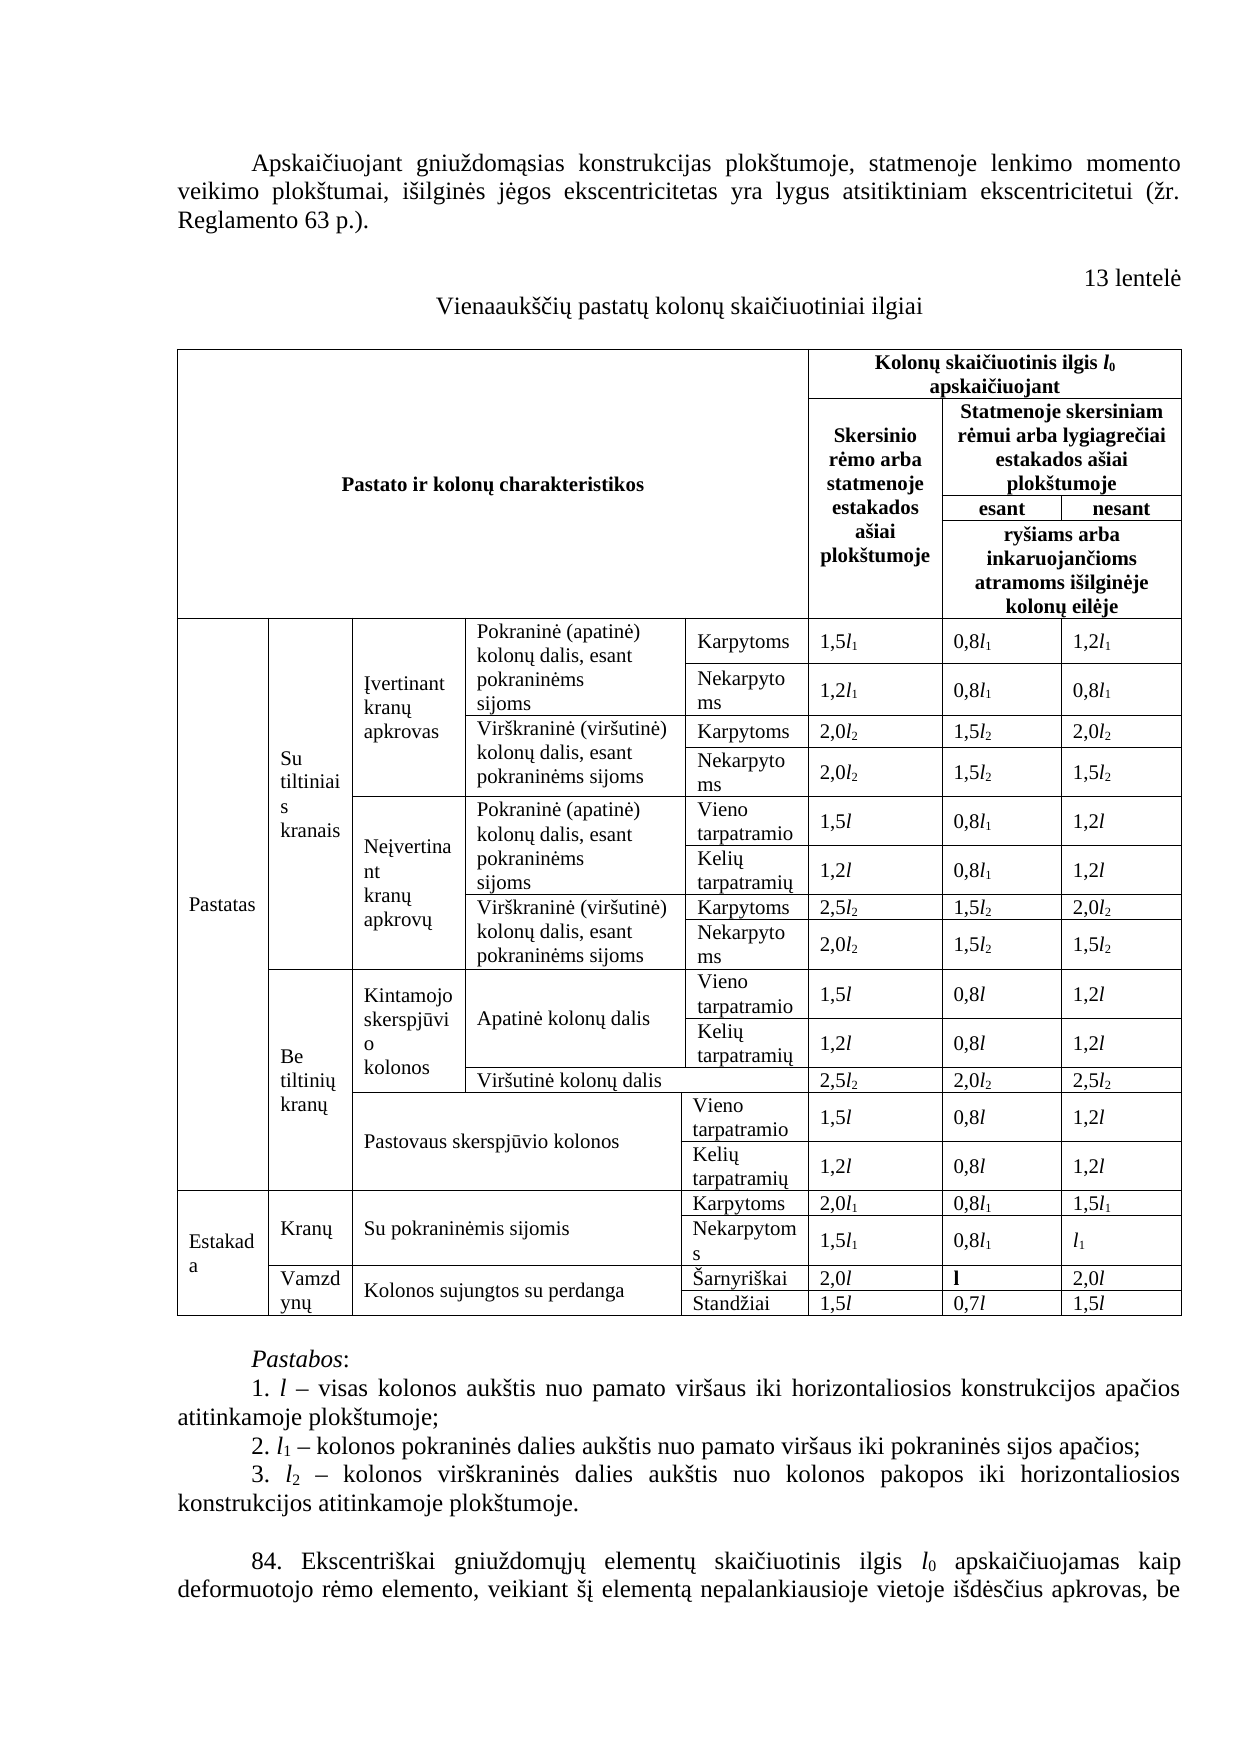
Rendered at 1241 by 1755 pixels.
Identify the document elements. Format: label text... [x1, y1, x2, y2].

table_cell 1,2l [1062, 797, 1181, 845]
table_cell 2,0l2 [943, 1068, 1061, 1092]
text 3. l2 – kolonos virškraninės dalies aukštis nuo kolonos pakopos iki horizontaliosios konstrukcijos atitinkamoje plokštumoje. [177, 1459, 1181, 1517]
table_cell Nekarpytoms [686, 664, 808, 715]
table_cell nesant [1062, 496, 1181, 520]
table_cell Vieno tarpatramio [686, 797, 808, 845]
table_cell l [943, 1266, 1061, 1289]
table_cell Apatinė kolonų dalis [466, 970, 685, 1067]
table_cell Vieno tarpatramio [686, 970, 808, 1018]
table_cell 2,0l1 [809, 1191, 942, 1215]
table_cell 2,5l2 [809, 895, 942, 919]
table_cell 2,0l2 [1062, 895, 1181, 919]
table_header Pastato ir kolonų charakteristikos [178, 350, 808, 618]
table_cell 1,5l2 [943, 920, 1061, 968]
table_cell 1,2l [1062, 1019, 1181, 1067]
table_cell 0,8l1 [943, 797, 1061, 845]
table_cell Kelių tarpatramių [686, 846, 808, 894]
text Pastabos: [177, 1344, 1181, 1373]
table_cell Pastovaus skerspjūvio kolonos [353, 1093, 681, 1190]
table_cell Šarnyriškai [682, 1266, 808, 1289]
table_cell esant [943, 496, 1061, 520]
table_cell Karpytoms [686, 716, 808, 747]
table_cell 1,5l [809, 1291, 942, 1315]
table_cell Kelių tarpatramių [682, 1142, 808, 1190]
table_cell 1,5l2 [943, 716, 1061, 747]
table_cell 2,0l [809, 1266, 942, 1289]
table_cell 1,2l [809, 1142, 942, 1190]
table_cell 2,5l2 [1062, 1068, 1181, 1092]
table_cell 1,2l [1062, 1142, 1181, 1190]
table_cell Įvertinant kranų apkrovas [353, 619, 465, 796]
table_cell Pastatas [178, 619, 268, 1190]
table_cell 0,8l [943, 1093, 1061, 1141]
table_cell 0,8l [943, 1142, 1061, 1190]
table_cell 0,8l1 [943, 619, 1061, 663]
table_cell Pokraninė (apatinė) kolonų dalis, esant pokraninėms sijoms [466, 797, 685, 894]
table_cell ryšiams arba inkaruojančioms atramoms išilginėje kolonų eilėje [943, 521, 1181, 618]
table_cell Virškraninė (viršutinė) kolonų dalis, esant pokraninėms sijoms [466, 716, 685, 796]
table_cell 1,5l [1062, 1291, 1181, 1315]
table_cell l1 [1062, 1216, 1181, 1264]
table_cell 1,5l1 [1062, 1191, 1181, 1215]
table_cell Kolonos sujungtos su perdanga [353, 1266, 681, 1315]
table_cell 0,8l [943, 1019, 1061, 1067]
table_cell 2,0l2 [1062, 716, 1181, 747]
table_cell Standžiai [682, 1291, 808, 1315]
table_cell 1,5l2 [1062, 920, 1181, 968]
table_cell Viršutinė kolonų dalis [466, 1068, 808, 1092]
table_cell 0,8l1 [943, 1191, 1061, 1215]
table_cell 1,5l1 [809, 1216, 942, 1264]
table_cell 0,8l1 [943, 1216, 1061, 1264]
table_cell Nekarpytoms [682, 1216, 808, 1264]
table_cell 1,5l [809, 797, 942, 845]
table_cell Kranų [269, 1191, 352, 1264]
table_cell Pokraninė (apatinė) kolonų dalis, esant pokraninėms sijoms [466, 619, 685, 715]
table_cell Karpytoms [686, 895, 808, 919]
table_cell 1,2l [1062, 846, 1181, 894]
text 84. Ekscentriškai gniuždomųjų elementų skaičiuotinis ilgis l0 apskaičiuojamas kaip deformuotojo rėmo elemento, veikiant šį elementą nepalankiausioje vietoje išdėsčius apkrovas, be [177, 1546, 1181, 1603]
table_cell 1,2l1 [809, 664, 942, 715]
text 2. l1 – kolonos pokraninės dalies aukštis nuo pamato viršaus iki pokraninės sijos apačios; [177, 1431, 1181, 1459]
table_cell Su tiltiniais kranais [269, 619, 352, 968]
table_cell Karpytoms [686, 619, 808, 663]
table_cell Nekarpytoms [686, 748, 808, 796]
table_cell Karpytoms [682, 1191, 808, 1215]
table_cell 2,5l2 [809, 1068, 942, 1092]
text 1. l – visas kolonos aukštis nuo pamato viršaus iki horizontaliosios konstrukcijos apačios atitinkamoje plokštumoje; [177, 1373, 1181, 1431]
table_cell 1,2l [809, 846, 942, 894]
text Vienaaukščių pastatų kolonų skaičiuotiniai ilgiai [177, 291, 1181, 320]
table_cell Skersinio rėmo arba statmenoje estakados ašiai plokštumoje [809, 399, 942, 618]
table_cell 1,5l1 [809, 619, 942, 663]
table_header Kolonų skaičiuotinis ilgis l0 apskaičiuojant [809, 350, 1181, 398]
table_cell 1,2l [1062, 1093, 1181, 1141]
table_cell 1,5l2 [1062, 748, 1181, 796]
table_cell Su pokraninėmis sijomis [353, 1191, 681, 1264]
table_cell 1,5l2 [943, 895, 1061, 919]
table_cell Vieno tarpatramio [682, 1093, 808, 1141]
text Apskaičiuojant gniuždomąsias konstrukcijas plokštumoje, statmenoje lenkimo momento veikimo plokštumai, išilginės jėgos ekscentricitetas yra lygus atsitiktiniam ekscentricitetui (žr. Reglamento 63 p.). [177, 148, 1181, 234]
table_cell 1,5l [809, 970, 942, 1018]
table_cell 2,0l2 [809, 920, 942, 968]
table_cell 1,2l1 [1062, 619, 1181, 663]
table_cell 1,2l [809, 1019, 942, 1067]
table_cell 0,8l [943, 970, 1061, 1018]
table_cell 2,0l [1062, 1266, 1181, 1289]
table_cell Neįvertinant kranų apkrovų [353, 797, 465, 968]
text 13 lentelė [177, 263, 1181, 291]
table_cell 0,8l1 [943, 846, 1061, 894]
table_cell Vamzdynų [269, 1266, 352, 1315]
table_cell 0,8l1 [943, 664, 1061, 715]
table_cell Nekarpytoms [686, 920, 808, 968]
table_cell Estakada [178, 1191, 268, 1315]
table_cell 2,0l2 [809, 748, 942, 796]
table_cell 0,8l1 [1062, 664, 1181, 715]
table_cell 0,7l [943, 1291, 1061, 1315]
table_cell Statmenoje skersiniam rėmui arba lygiagrečiai estakados ašiai plokštumoje [943, 399, 1181, 495]
table_cell Kelių tarpatramių [686, 1019, 808, 1067]
table_cell 1,2l [1062, 970, 1181, 1018]
table_cell Be tiltinių kranų [269, 970, 352, 1190]
table_cell Virškraninė (viršutinė) kolonų dalis, esant pokraninėms sijoms [466, 895, 685, 968]
table_cell 1,5l2 [943, 748, 1061, 796]
table_cell Kintamojo skerspjūvio kolonos [353, 970, 465, 1092]
table_cell 2,0l2 [809, 716, 942, 747]
table_cell 1,5l [809, 1093, 942, 1141]
